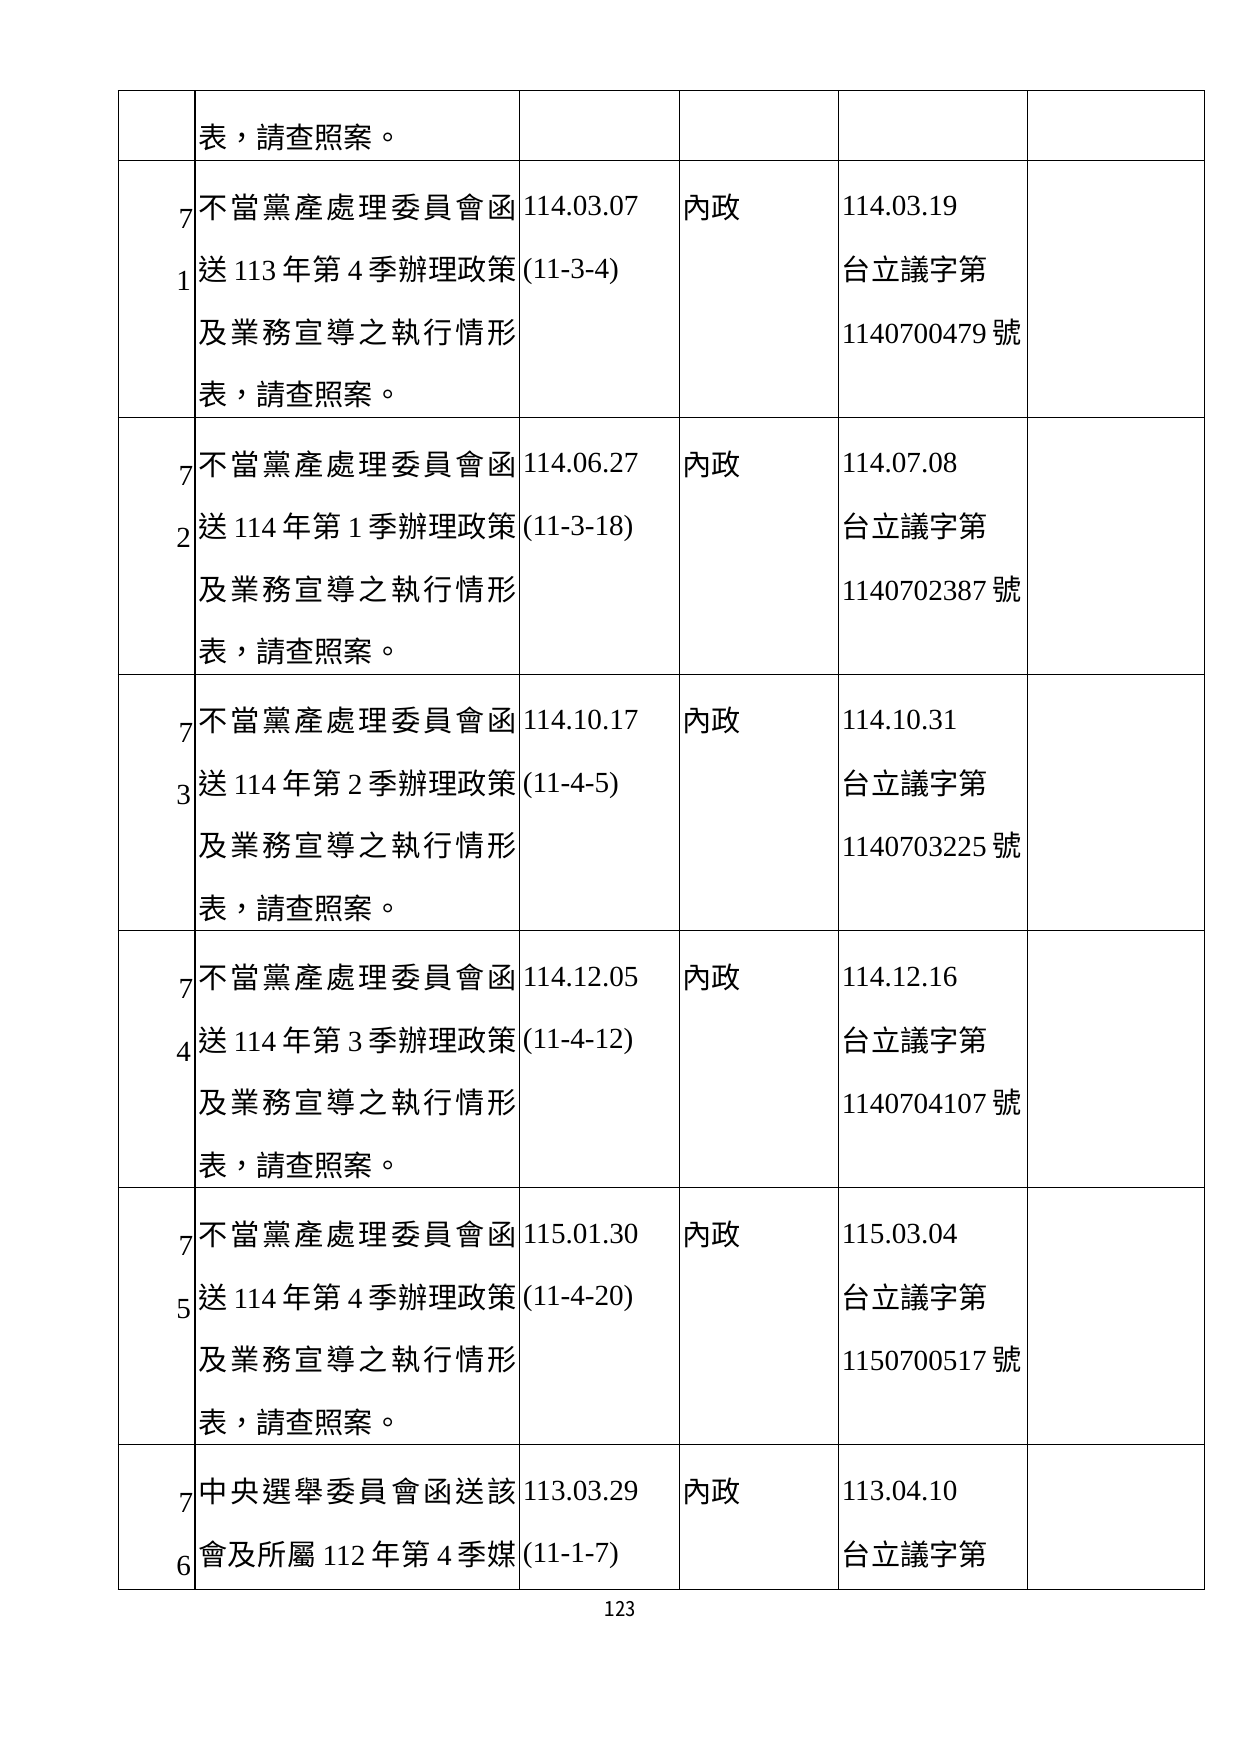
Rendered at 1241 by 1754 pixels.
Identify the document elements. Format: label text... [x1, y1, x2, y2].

table_cell [119, 1445, 194, 1588]
table_cell [119, 931, 194, 1187]
table_cell 內政 [680, 931, 838, 1187]
table_cell [1028, 1445, 1204, 1588]
table_cell 114.10.17 (11-4-5) [520, 675, 679, 930]
table_cell 114.12.05 (11-4-12) [520, 931, 679, 1187]
table_cell 115.01.30 (11-4-20) [520, 1188, 679, 1444]
table_cell 不當黨產處理委員會函送114年第4季辦理政策及業務宣導之執行情形表，請查照案。 [196, 1188, 519, 1444]
table_cell 114.03.07 (11-3-4) [520, 161, 679, 417]
table_cell 不當黨產處理委員會函送113年第4季辦理政策及業務宣導之執行情形表，請查照案。 [196, 161, 519, 417]
table_cell 115.03.04 台立議字第1150700517號 [839, 1188, 1027, 1444]
table_cell 114.03.19 台立議字第1140700479號 [839, 161, 1027, 417]
table_cell 114.10.31 台立議字第1140703225號 [839, 675, 1027, 930]
table_cell 113.04.10 台立議字第 [839, 1445, 1027, 1588]
table_cell 不當黨產處理委員會函送114年第3季辦理政策及業務宣導之執行情形表，請查照案。 [196, 931, 519, 1187]
table_cell 114.07.08 台立議字第1140702387號 [839, 418, 1027, 673]
table_cell 表，請查照案。 [196, 91, 519, 160]
table_cell [1028, 418, 1204, 673]
table_cell [1028, 91, 1204, 160]
table_cell [839, 91, 1027, 160]
table_cell 內政 [680, 675, 838, 930]
table_cell [1028, 161, 1204, 417]
table_cell 114.06.27 (11-3-18) [520, 418, 679, 673]
table_cell 113.03.29 (11-1-7) [520, 1445, 679, 1588]
table_cell [1028, 931, 1204, 1187]
table_cell [680, 91, 838, 160]
table_cell [119, 91, 194, 160]
table_cell [119, 1188, 194, 1444]
table_cell [119, 161, 194, 417]
table_cell [119, 418, 194, 673]
table_cell 內政 [680, 161, 838, 417]
table_cell 內政 [680, 418, 838, 673]
table_cell [1028, 675, 1204, 930]
table_cell 114.12.16 台立議字第1140704107號 [839, 931, 1027, 1187]
table_cell 中央選舉委員會函送該會及所屬112年第4季媒 [196, 1445, 519, 1588]
table_cell [520, 91, 679, 160]
table_cell 不當黨產處理委員會函送114年第2季辦理政策及業務宣導之執行情形表，請查照案。 [196, 675, 519, 930]
table_cell 內政 [680, 1445, 838, 1588]
table_cell [1028, 1188, 1204, 1444]
table_cell [119, 675, 194, 930]
table_cell 內政 [680, 1188, 838, 1444]
table_cell 不當黨產處理委員會函送114年第1季辦理政策及業務宣導之執行情形表，請查照案。 [196, 418, 519, 673]
